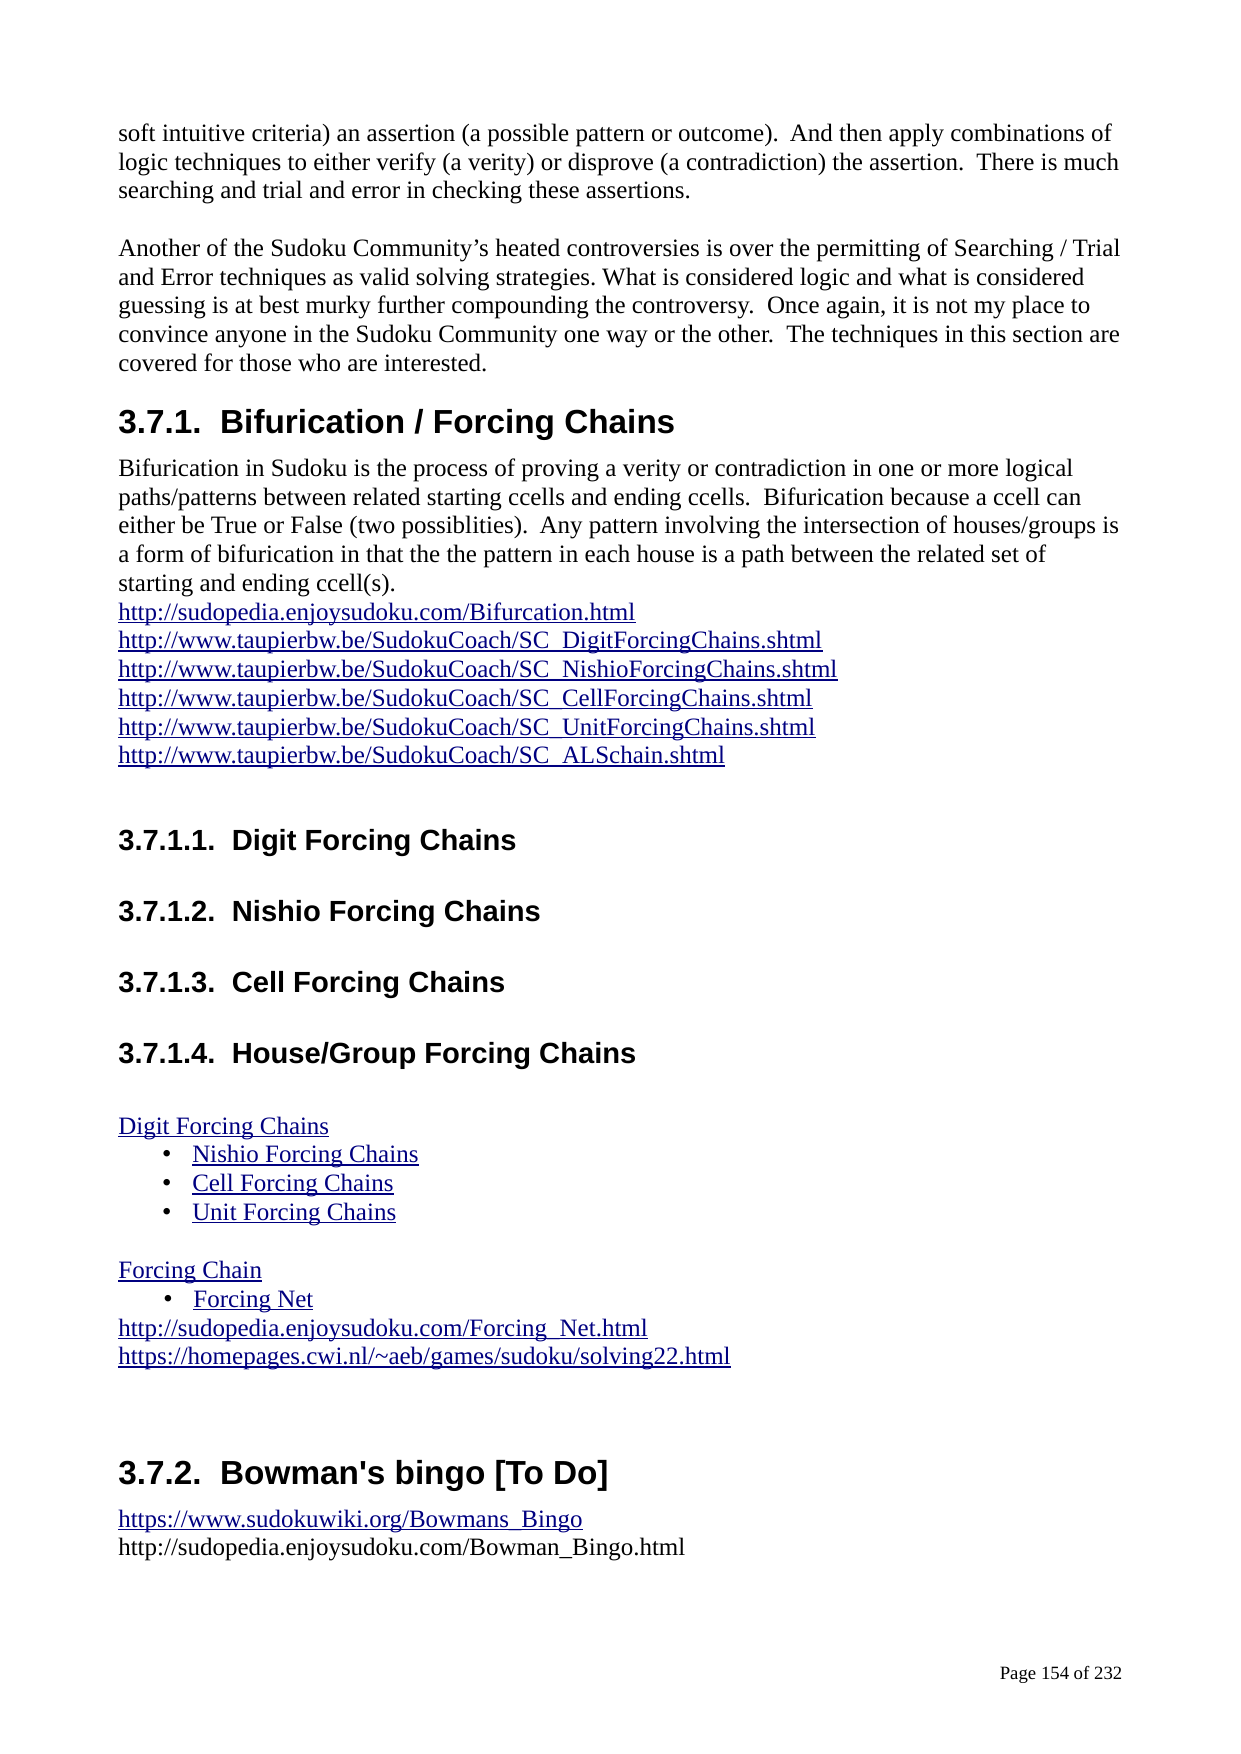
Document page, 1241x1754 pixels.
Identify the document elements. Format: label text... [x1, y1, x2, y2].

subtitle Bifurication / Forcing Chains [118, 402, 1122, 440]
text Another of the Sudoku Community’s heated controversies is over the permitting of Searching / Trial and Error techniques as valid solving strategies. What is considered logic and what is considered guessing is at best murky further compounding the controversy. Once again, it is not my place to convince anyone in the Sudoku Community one way or the other. The techniques in this section are covered for those who are interested. [118, 233, 1122, 377]
subtitle House/Group Forcing Chains [118, 1036, 1122, 1069]
text http://www.taupierbw.be/SudokuCoach/SC_DigitForcingChains.shtml [118, 625, 1122, 654]
text http://www.taupierbw.be/SudokuCoach/SC_UnitForcingChains.shtml [118, 712, 1122, 740]
subtitle Digit Forcing Chains [118, 823, 1122, 856]
subtitle Bowman's bingo [To Do] [118, 1453, 1122, 1491]
text Bifurication in Sudoku is the process of proving a verity or contradiction in one or more logical paths/patterns between related starting ccells and ending ccells. Bifurication because a ccell can either be True or False (two possiblities). Any pattern involving the intersection of houses/groups is a form of bifurication in that the the pattern in each house is a path between the related set of starting and ending ccell(s). [118, 453, 1122, 597]
list Cell Forcing Chains [162, 1168, 1122, 1197]
text http://sudopedia.enjoysudoku.com/Bifurcation.html [118, 597, 1122, 625]
text http://www.taupierbw.be/SudokuCoach/SC_ALSchain.shtml [118, 740, 1122, 769]
text Digit Forcing Chains [118, 1111, 1122, 1139]
text soft intuitive criteria) an assertion (a possible pattern or outcome). And then apply combinations of logic techniques to either verify (a verity) or disprove (a contradiction) the assertion. There is much searching and trial and error in checking these assertions. [118, 118, 1122, 204]
text https://homepages.cwi.nl/~aeb/games/sudoku/solving22.html [118, 1341, 1122, 1370]
text https://www.sudokuwiki.org/Bowmans_Bingo [118, 1504, 1122, 1532]
text http://www.taupierbw.be/SudokuCoach/SC_CellForcingChains.shtml [118, 683, 1122, 712]
text http://sudopedia.enjoysudoku.com/Forcing_Net.html [118, 1313, 1122, 1341]
list Unit Forcing Chains [162, 1197, 1122, 1226]
list Forcing Net [164, 1284, 1122, 1313]
text http://sudopedia.enjoysudoku.com/Bowman_Bingo.html [118, 1532, 1122, 1561]
text Forcing Chain [118, 1255, 1122, 1284]
list Nishio Forcing Chains [162, 1139, 1122, 1168]
subtitle Cell Forcing Chains [118, 965, 1122, 998]
subtitle Nishio Forcing Chains [118, 894, 1122, 927]
text http://www.taupierbw.be/SudokuCoach/SC_NishioForcingChains.shtml [118, 654, 1122, 683]
